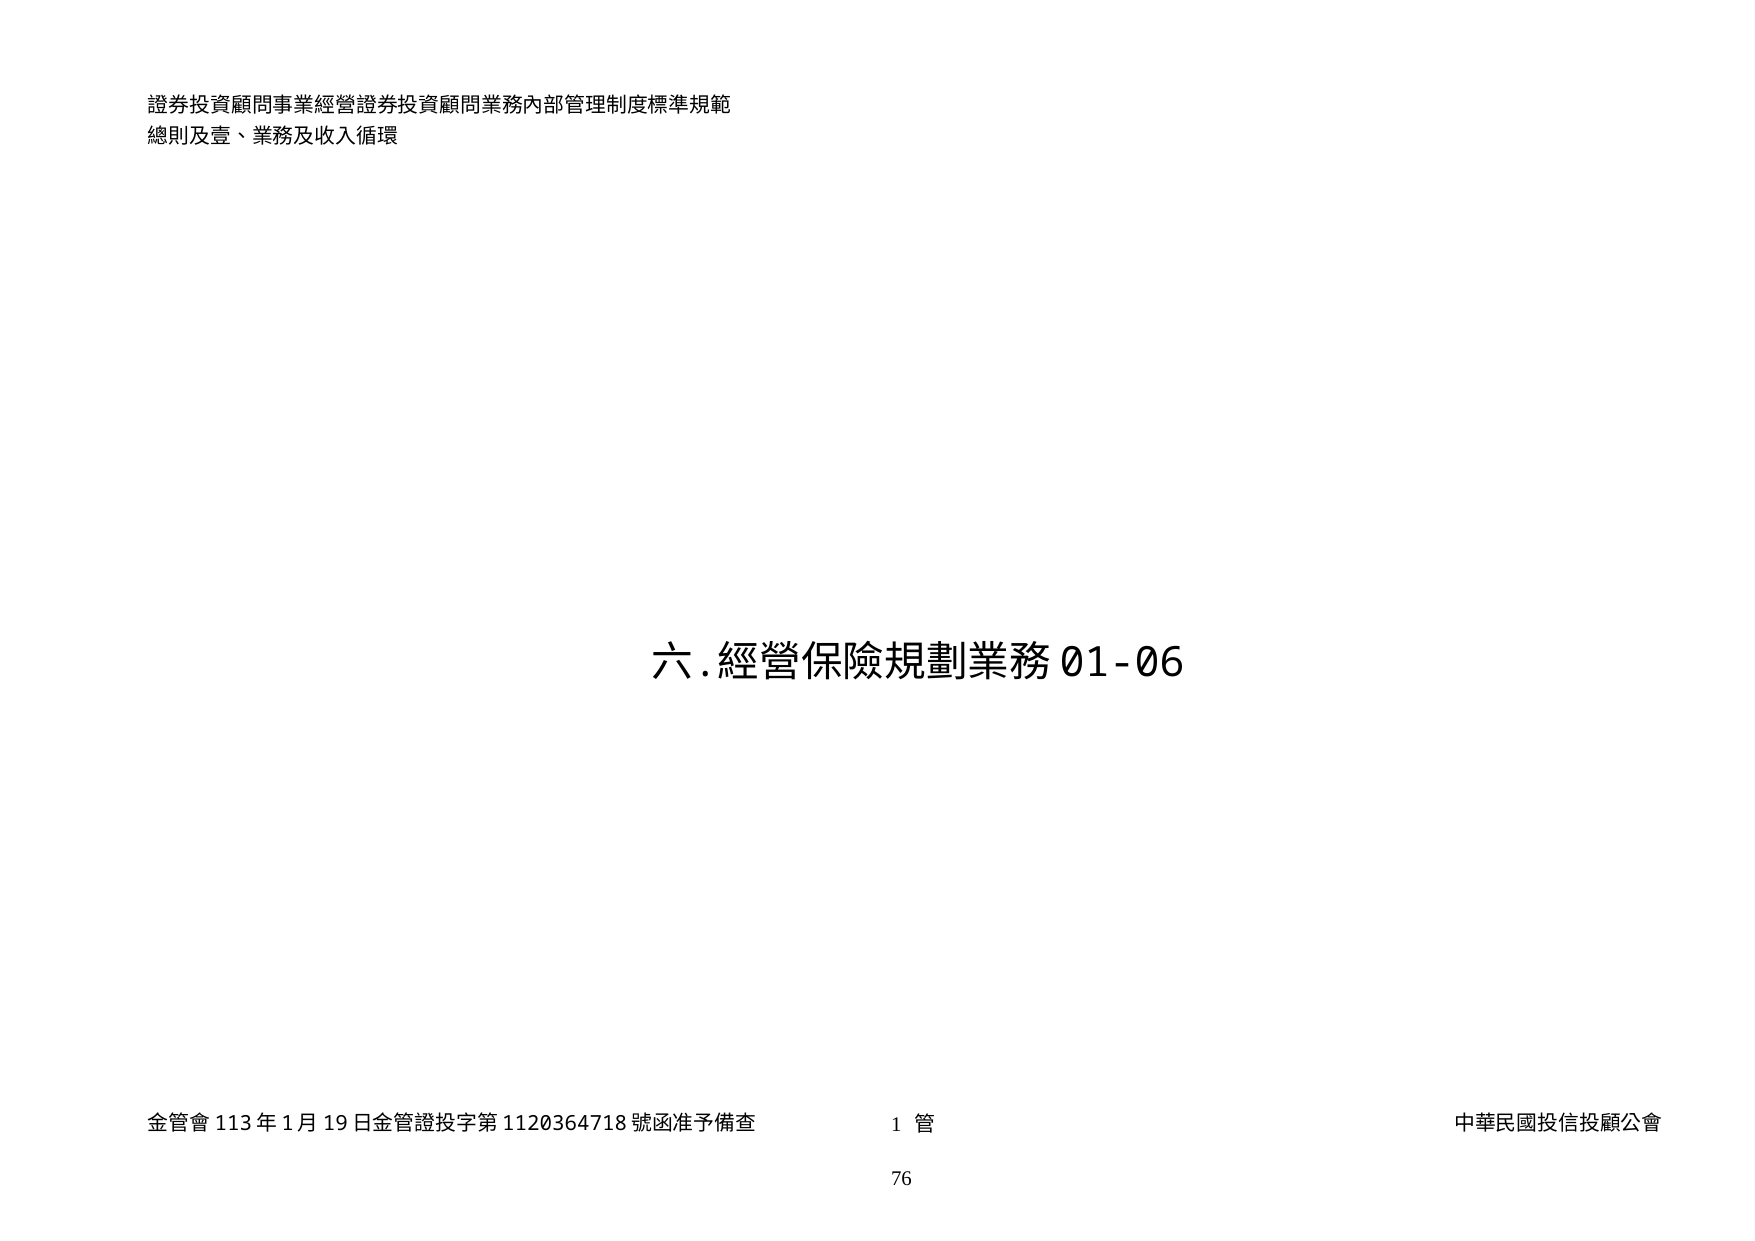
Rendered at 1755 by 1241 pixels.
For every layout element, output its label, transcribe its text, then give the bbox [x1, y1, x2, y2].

text 六.經營保險規劃業務01-06 [148, 617, 1687, 679]
